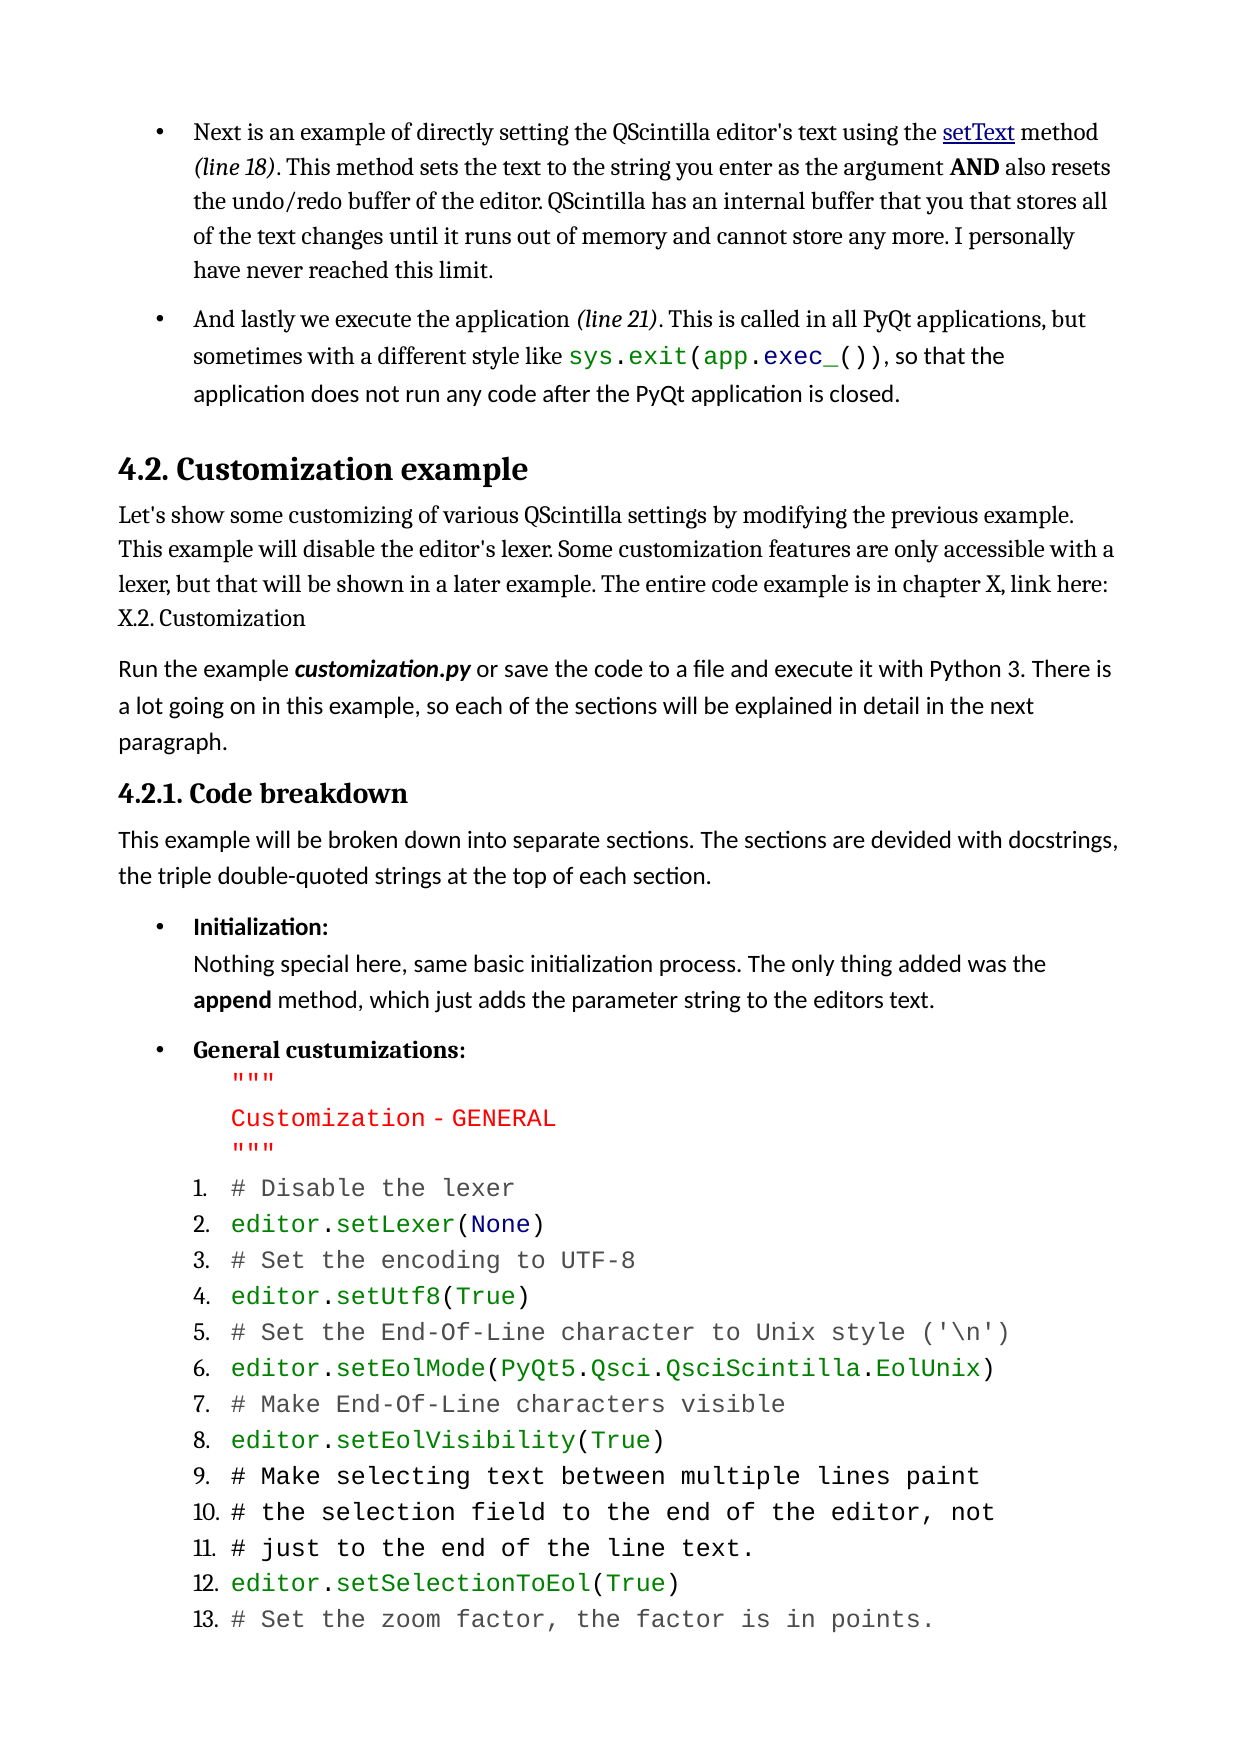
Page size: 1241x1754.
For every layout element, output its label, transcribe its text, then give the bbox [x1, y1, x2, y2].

list editor.setEolVisibility(True) [193, 1426, 1122, 1456]
list Next is an example of directly setting the QScintilla editor's text using the setText method (line 18). This method sets the text to the string you enter as the argument AND also resets the undo/redo buffer of the editor. QScintilla has an internal buffer that you that stores all of the text changes until it runs out of memory and cannot store any more. I personally have never reached this limit. [156, 118, 1122, 285]
list editor.setLexer(None) [193, 1210, 1122, 1240]
list # Make End-Of-Line characters visible [193, 1390, 1122, 1420]
list # just to the end of the line text. [193, 1533, 1122, 1563]
list Customization - GENERAL [193, 1104, 1122, 1134]
list editor.setEolMode(PyQt5.Qsci.QsciScintilla.EolUnix) [193, 1354, 1122, 1384]
list # Set the zoom factor, the factor is in points. [193, 1605, 1122, 1635]
list """ [193, 1070, 1122, 1098]
list # Set the encoding to UTF-8 [193, 1246, 1122, 1276]
list # Make selecting text between multiple lines paint [193, 1462, 1122, 1492]
list # Disable the lexer [193, 1174, 1122, 1204]
list # Set the End-Of-Line character to Unix style ('\n') [193, 1318, 1122, 1348]
list Initialization: Nothing special here, same basic initialization process. The only thing added was the append method, which just adds the parameter string to the editors text. [156, 911, 1122, 1015]
subtitle 4.2.1. Code breakdown [118, 777, 1122, 811]
list General custumizations: [156, 1036, 1122, 1064]
list # the selection field to the end of the editor, not [193, 1497, 1122, 1527]
list And lastly we execute the application (line 21). This is called in all PyQt applications, but sometimes with a different style like sys.exit(app.exec_()), so that the application does not run any code after the PyQt application is closed. [156, 305, 1122, 408]
text This example will be broken down into separate sections. The sections are devided with docstrings, the triple double-quoted strings at the top of each section. [118, 824, 1122, 891]
list editor.setSelectionToEol(True) [193, 1569, 1122, 1599]
text Let's show some customizing of various QScintilla settings by modifying the previous example. This example will disable the editor's lexer. Some customization features are only accessible with a lexer, but that will be shown in a later example. The entire code example is in chapter X, link here: X.2. Customization [118, 501, 1122, 633]
text Run the example customization.py or save the code to a file and execute it with Python 3. There is a lot going on in this example, so each of the sections will be explained in detail in the next paragraph. [118, 653, 1122, 757]
subtitle 4.2. Customization example [118, 450, 1122, 488]
list editor.setUtf8(True) [193, 1282, 1122, 1312]
list """ [193, 1140, 1122, 1168]
